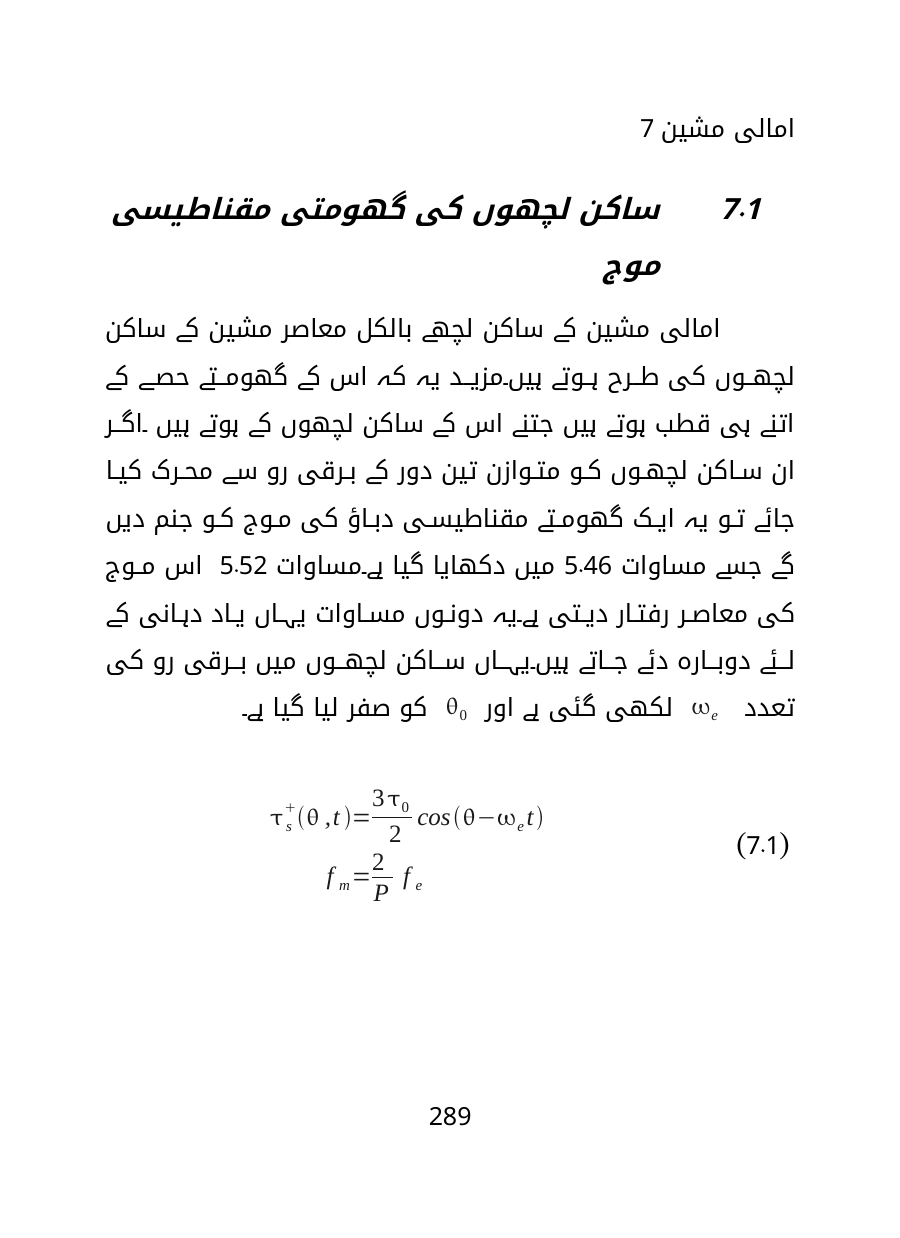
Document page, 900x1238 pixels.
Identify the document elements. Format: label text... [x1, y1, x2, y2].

subtitle ساکن لچھوں کی گھومتی مقناطیسی موج [105, 182, 720, 293]
table_header (7.1) [718, 779, 795, 926]
table_header [105, 779, 718, 926]
text امالی مشین کے ساکن لچھے بالکل معاصر مشین کے ساکن لچھوں کی طرح ہوتے ہیں۔مزید یہ کہ اس کے گھومتے حصے کے اتنے ہی قطب ہوتے ہیں جتنے اس کے ساکن لچھوں کے ہوتے ہیں ۔اگر ان ساکن لچھوں کو متوازن تین دور کے برقی رو سے محرک کیا جائے تو یہ ایک گھومتے مقناطیسی دباؤ کی موج کو جنم دیں گے جسے مساوات 5.46 میں دکھایا گیا ہے۔مساوات 5.52 اس موج کی معاصر رفتار دیتی ہے۔یہ دونوں مساوات یہاں یاد دہانی کے لئے دوبارہ دئے جاتے ہیں۔یہاں ساکن لچھوں میں برقی رو کی تعدد لکھی گئی ہے اورکو صفر لیا گیا ہے۔ [105, 306, 795, 732]
